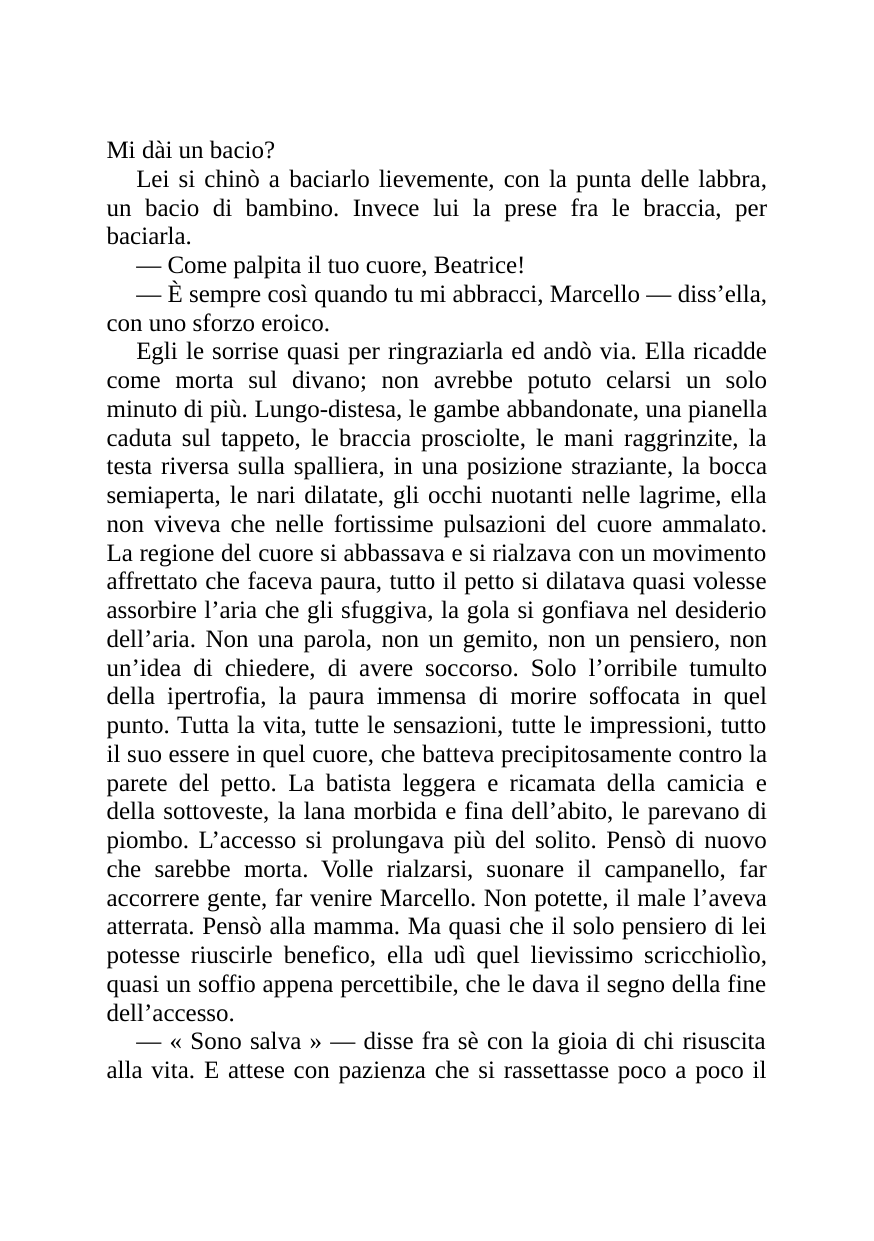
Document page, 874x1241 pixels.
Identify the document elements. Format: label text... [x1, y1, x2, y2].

text — « Sono salva » — disse fra sè con la gioia di chi risuscita alla vita. E attese con pazienza che si rassettasse poco a poco il [106, 1026, 768, 1084]
text Egli le sorrise quasi per ringraziarla ed andò via. Ella ricadde come morta sul divano; non avrebbe potuto celarsi un solo minuto di più. Lungo-distesa, le gambe abbandonate, una pianella caduta sul tappeto, le braccia prosciolte, le mani raggrinzite, la testa riversa sulla spalliera, in una posizione straziante, la bocca semiaperta, le nari dilatate, gli occhi nuotanti nelle lagrime, ella non viveva che nelle fortissime pulsazioni del cuore ammalato. La regione del cuore si abbassava e si rialzava con un movimento affrettato che faceva paura, tutto il petto si dilatava quasi volesse assorbire l’aria che gli sfuggiva, la gola si gonfiava nel desiderio dell’aria. Non una parola, non un gemito, non un pensiero, non un’idea di chiedere, di avere soccorso. Solo l’orribile tumulto della ipertrofia, la paura immensa di morire soffocata in quel punto. Tutta la vita, tutte le sensazioni, tutte le impressioni, tutto il suo essere in quel cuore, che batteva precipitosamente contro la parete del petto. La batista leggera e ricamata della camicia e della sottoveste, la lana morbida e fina dell’abito, le parevano di piombo. L’accesso si prolungava più del solito. Pensò di nuovo che sarebbe morta. Volle rialzarsi, suonare il campanello, far accorrere gente, far venire Marcello. Non potette, il male l’aveva atterrata. Pensò alla mamma. Ma quasi che il solo pensiero di lei potesse riuscirle benefico, ella udì quel lievissimo scricchiolìo, quasi un soffio appena percettibile, che le dava il segno della fine dell’accesso. [106, 336, 768, 1026]
text Lei si chinò a baciarlo lievemente, con la punta delle labbra, un bacio di bambino. Invece lui la prese fra le braccia, per baciarla. [106, 164, 768, 250]
text — È sempre così quando tu mi abbracci, Marcello — diss’ella, con uno sforzo eroico. [106, 279, 768, 336]
text — Come palpita il tuo cuore, Beatrice! [106, 250, 768, 279]
text Mi dài un bacio? [106, 135, 768, 164]
